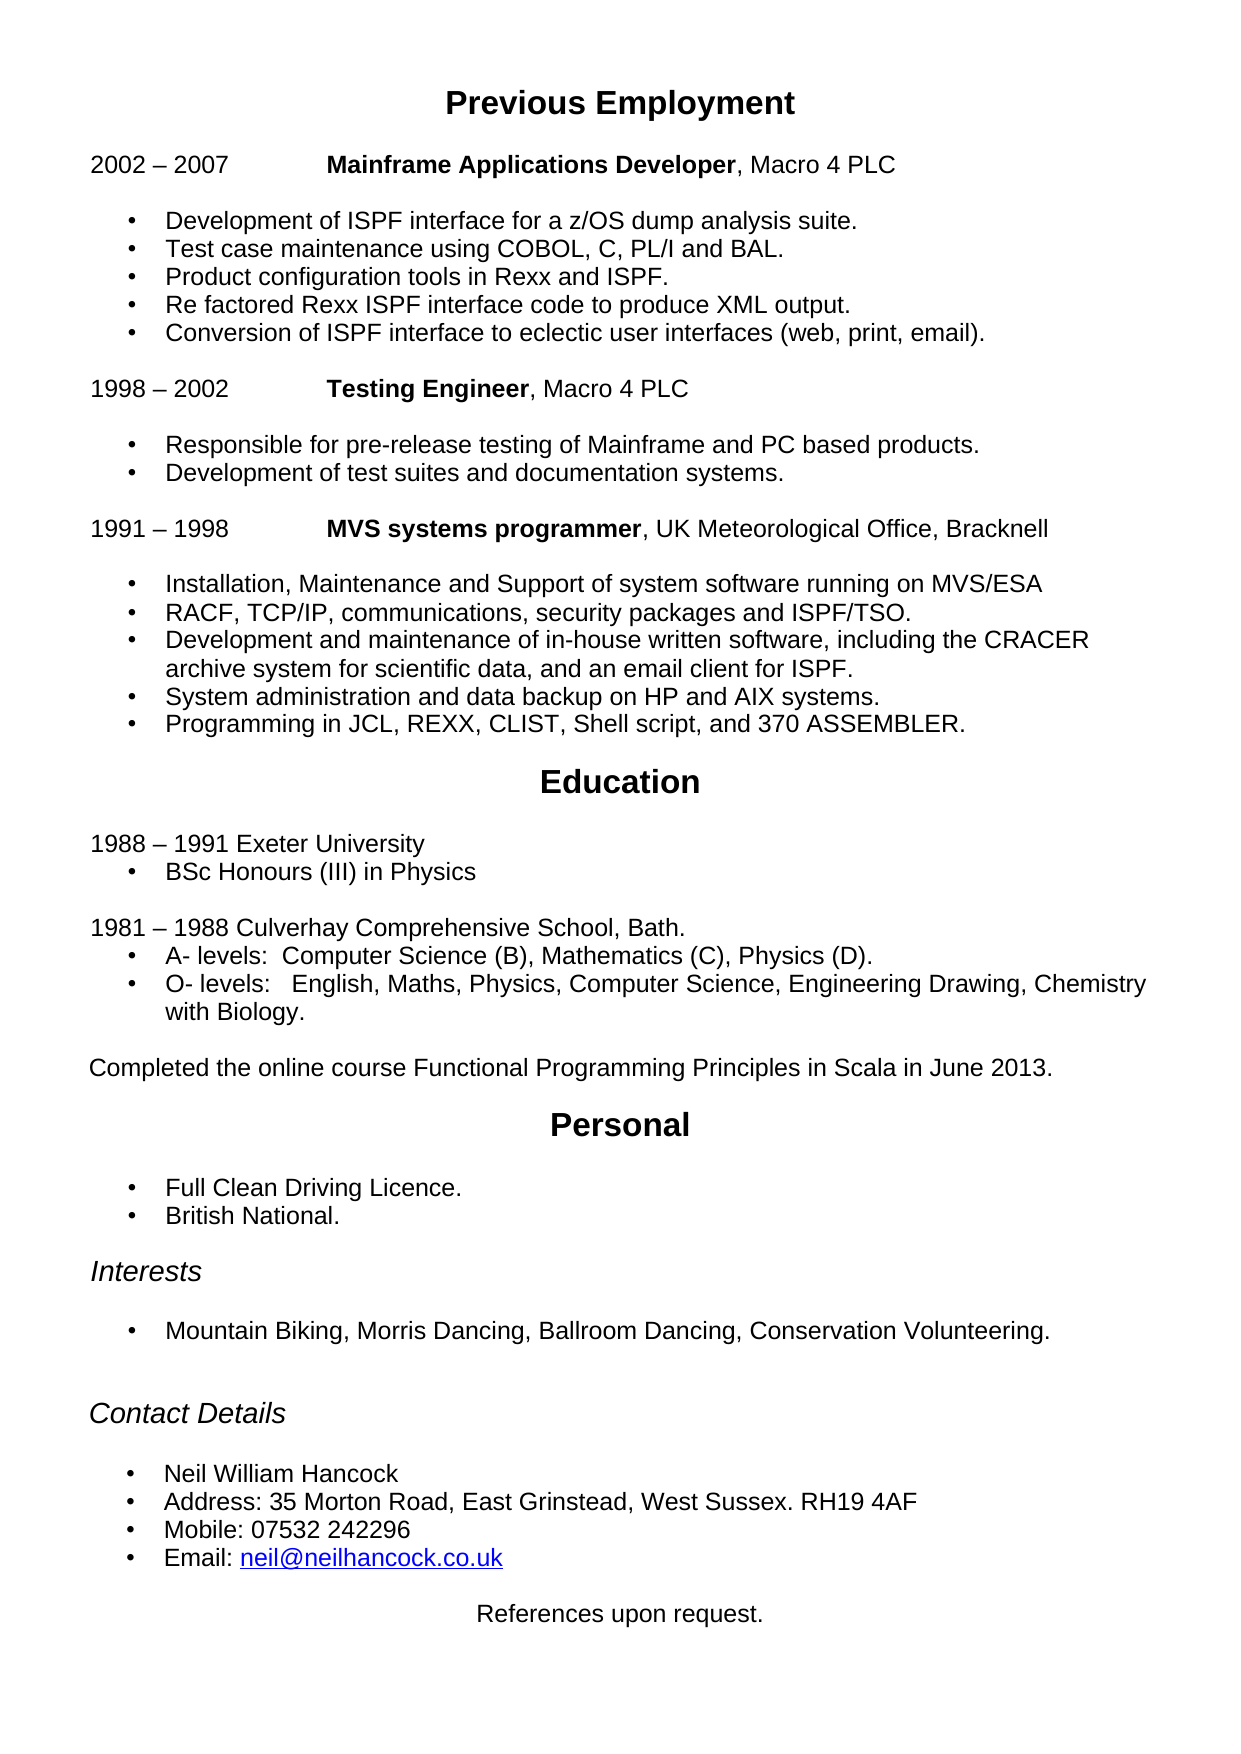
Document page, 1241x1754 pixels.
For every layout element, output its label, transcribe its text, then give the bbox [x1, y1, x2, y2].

list System administration and data backup on HP and AIX systems. [128, 682, 1152, 710]
list Responsible for pre-release testing of Mainframe and PC based products. [128, 431, 1152, 458]
list British National. [128, 1201, 1152, 1229]
text Completed the online course Functional Programming Principles in Scala in June 2013. [88, 1054, 1152, 1082]
list Development of test suites and documentation systems. [128, 458, 1152, 487]
list Test case maintenance using COBOL, C, PL/I and BAL. [128, 235, 1152, 263]
text 2002 – 2007 Mainframe Applications Developer, Macro 4 PLC [90, 151, 1152, 179]
list Address: 35 Morton Road, East Grinstead, West Sussex. RH19 4AF [126, 1488, 1152, 1516]
list Mountain Biking, Morris Dancing, Ballroom Dancing, Conservation Volunteering. [128, 1317, 1152, 1344]
subtitle Previous Employment [88, 84, 1152, 121]
text 1981 – 1988 Culverhay Comprehensive School, Bath. [90, 914, 1152, 942]
list Development and maintenance of in-house written software, including the CRACER archive system for scientific data, and an email client for ISPF. [128, 626, 1152, 682]
list Email: neil@neilhancock.co.uk [126, 1544, 1152, 1572]
subtitle Contact Details [88, 1397, 1152, 1430]
list Programming in JCL, REXX, CLIST, Shell script, and 370 ASSEMBLER. [128, 710, 1152, 738]
list A- levels: Computer Science (B), Mathematics (C), Physics (D). [128, 942, 1152, 970]
list RACF, TCP/IP, communications, security packages and ISPF/TSO. [128, 598, 1152, 626]
list Full Clean Driving Licence. [128, 1173, 1152, 1201]
text 1991 – 1998 MVS systems programmer, UK Meteorological Office, Bracknell [90, 514, 1152, 542]
list Product configuration tools in Rexx and ISPF. [128, 263, 1152, 291]
subtitle Personal [88, 1107, 1152, 1144]
list Re factored Rexx ISPF interface code to produce XML output. [128, 291, 1152, 319]
list Mobile: 07532 242296 [126, 1516, 1152, 1544]
text 1988 – 1991 Exeter University [90, 830, 1152, 858]
text References upon request. [88, 1599, 1152, 1627]
subtitle Interests [90, 1254, 1152, 1287]
list Installation, Maintenance and Support of system software running on MVS/ESA [128, 570, 1152, 598]
list BSc Honours (III) in Physics [128, 858, 1152, 886]
list Conversion of ISPF interface to eclectic user interfaces (web, print, email). [128, 319, 1152, 347]
list Development of ISPF interface for a z/OS dump analysis suite. [128, 207, 1152, 235]
text 1998 – 2002 Testing Engineer, Macro 4 PLC [90, 375, 1152, 403]
list Neil William Hancock [126, 1459, 1152, 1488]
subtitle Education [88, 763, 1152, 801]
list O- levels: English, Maths, Physics, Computer Science, Engineering Drawing, Chemistry with Biology. [128, 970, 1152, 1026]
